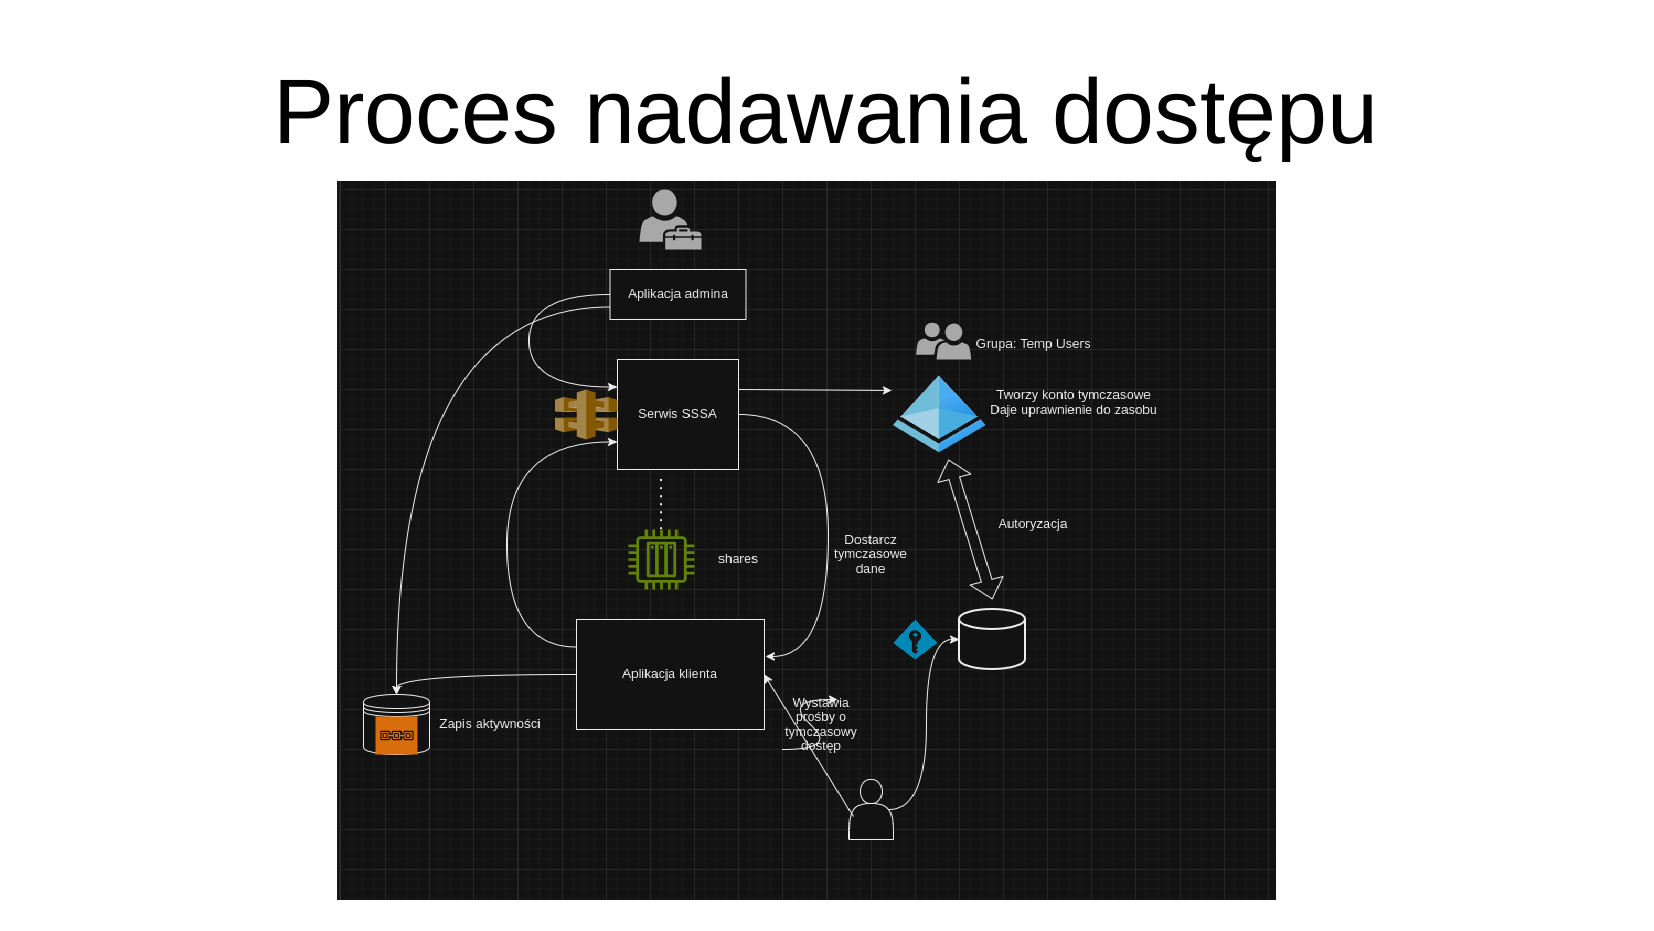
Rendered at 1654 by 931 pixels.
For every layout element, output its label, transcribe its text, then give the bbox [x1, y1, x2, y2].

picture [337, 181, 1276, 901]
title Proces nadawania dostępu [88, 37, 1565, 186]
